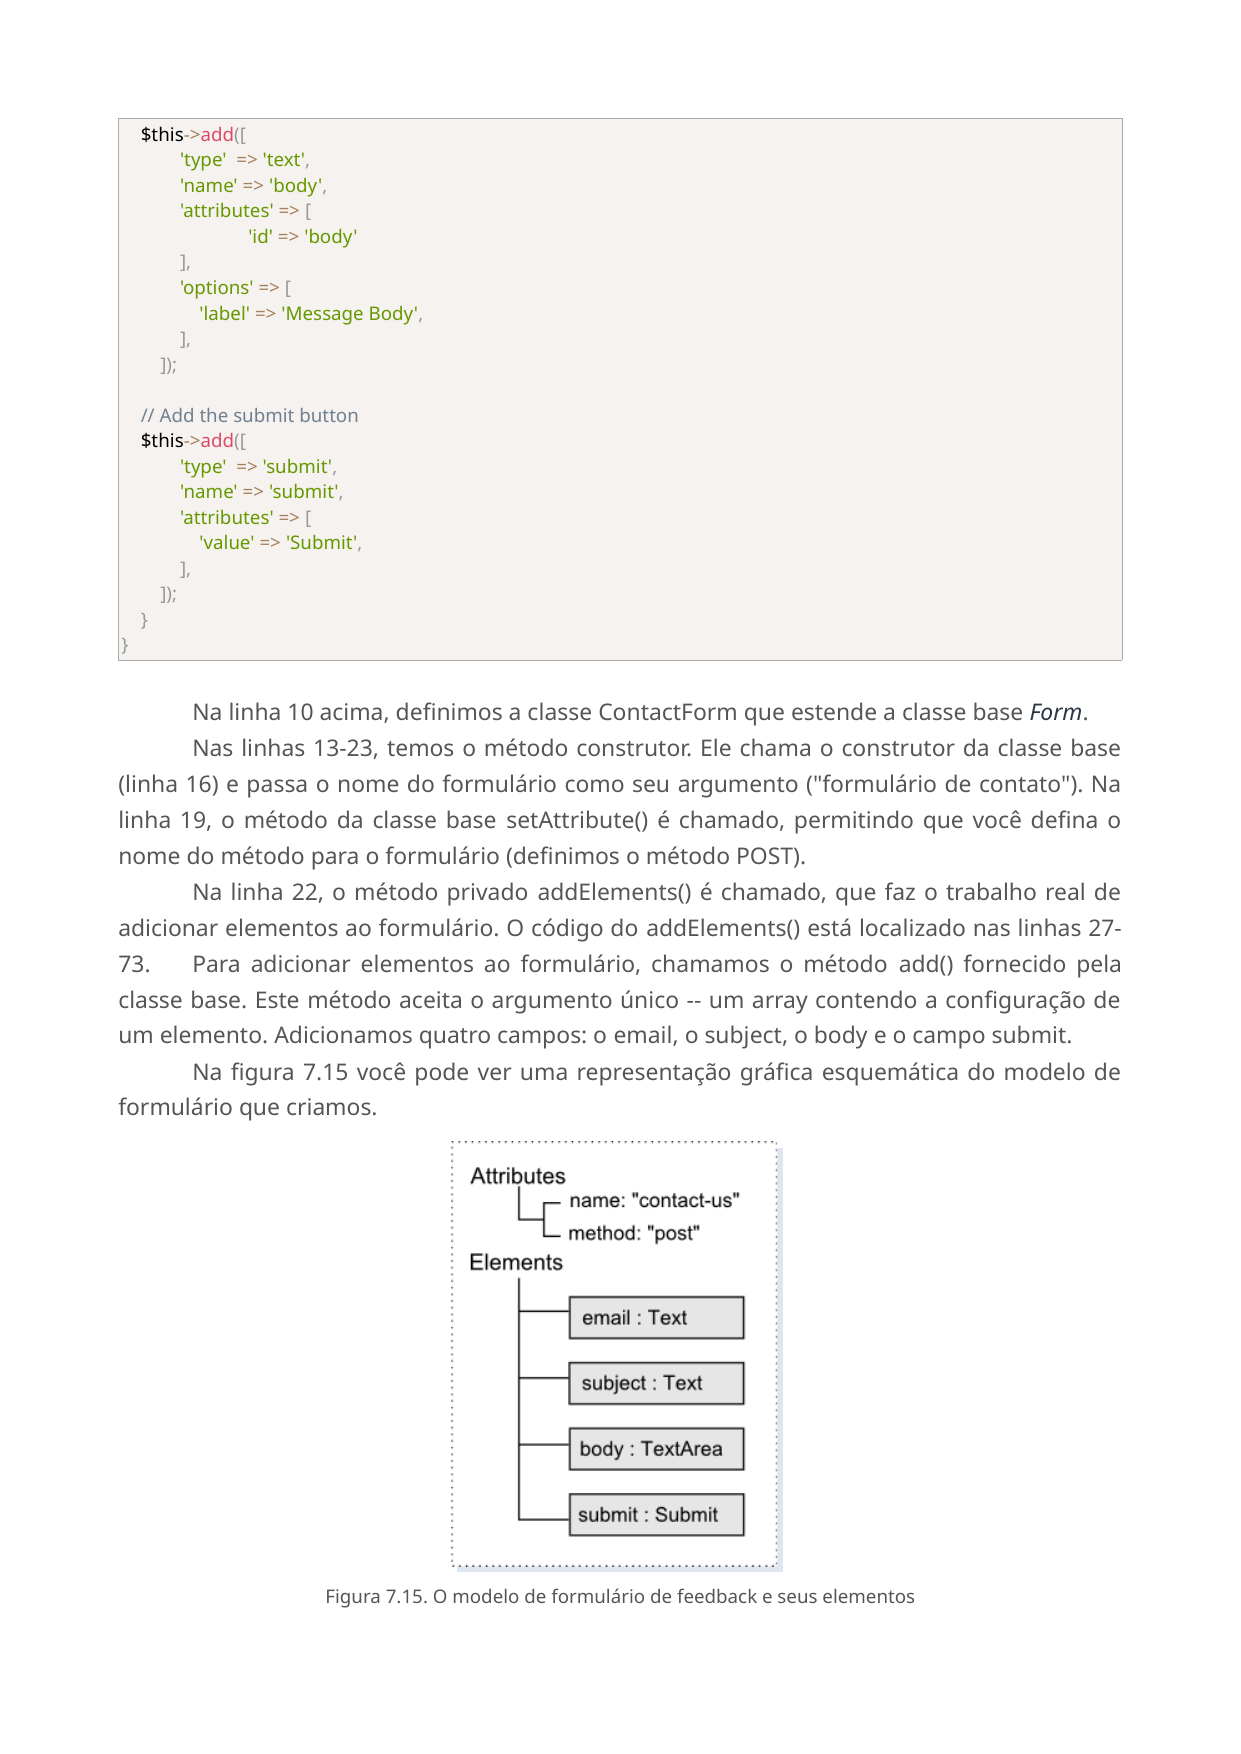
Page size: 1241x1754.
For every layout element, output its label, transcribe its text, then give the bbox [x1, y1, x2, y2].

text Nas linhas 13-23, temos o método construtor. Ele chama o construtor da classe base (linha 16) e passa o nome do formulário como seu argumento ("formulário de contato"). Na linha 19, o método da classe base setAttribute() é chamado, permitindo que você defina o nome do método para o formulário (definimos o método POST). [118, 732, 1122, 871]
text // Add the submit button [119, 399, 1122, 424]
text 'options' => [ [119, 271, 1122, 297]
text Na linha 22, o método privado addElements() é chamado, que faz o trabalho real de adicionar elementos ao formulário. O código do addElements() está localizado nas linhas 27-73. Para adicionar elementos ao formulário, chamamos o método add() fornecido pela classe base. Este método aceita o argumento único -- um array contendo a configuração de um elemento. Adicionamos quatro campos: o email, o subject, o body e o campo submit. [118, 876, 1122, 1051]
text 'attributes' => [ [119, 501, 1122, 526]
text Na figura 7.15 você pode ver uma representação gráfica esquemática do modelo de formulário que criamos. [118, 1055, 1122, 1123]
text 'label' => 'Message Body', [119, 297, 1122, 322]
text 'type' => 'submit', [119, 450, 1122, 475]
text $this->add([ [119, 119, 1122, 144]
text } [119, 603, 1122, 628]
picture [451, 1141, 778, 1567]
text Figura 7.15. O modelo de formulário de feedback e seus elementos [118, 1584, 1122, 1609]
text 'id' => 'body' [119, 220, 1122, 246]
text 'name' => 'submit', [119, 475, 1122, 501]
text ], [119, 552, 1122, 577]
text $this->add([ [119, 424, 1122, 450]
text ]); [119, 577, 1122, 603]
text 'attributes' => [ [119, 195, 1122, 220]
text ], [119, 322, 1122, 348]
text ]); [119, 348, 1122, 373]
text 'name' => 'body', [119, 169, 1122, 195]
text 'value' => 'Submit', [119, 526, 1122, 552]
text } [119, 628, 1122, 660]
text ], [119, 246, 1122, 271]
text 'type' => 'text', [119, 144, 1122, 169]
text Na linha 10 acima, definimos a classe ContactForm que estende a classe base Form. [118, 696, 1122, 727]
